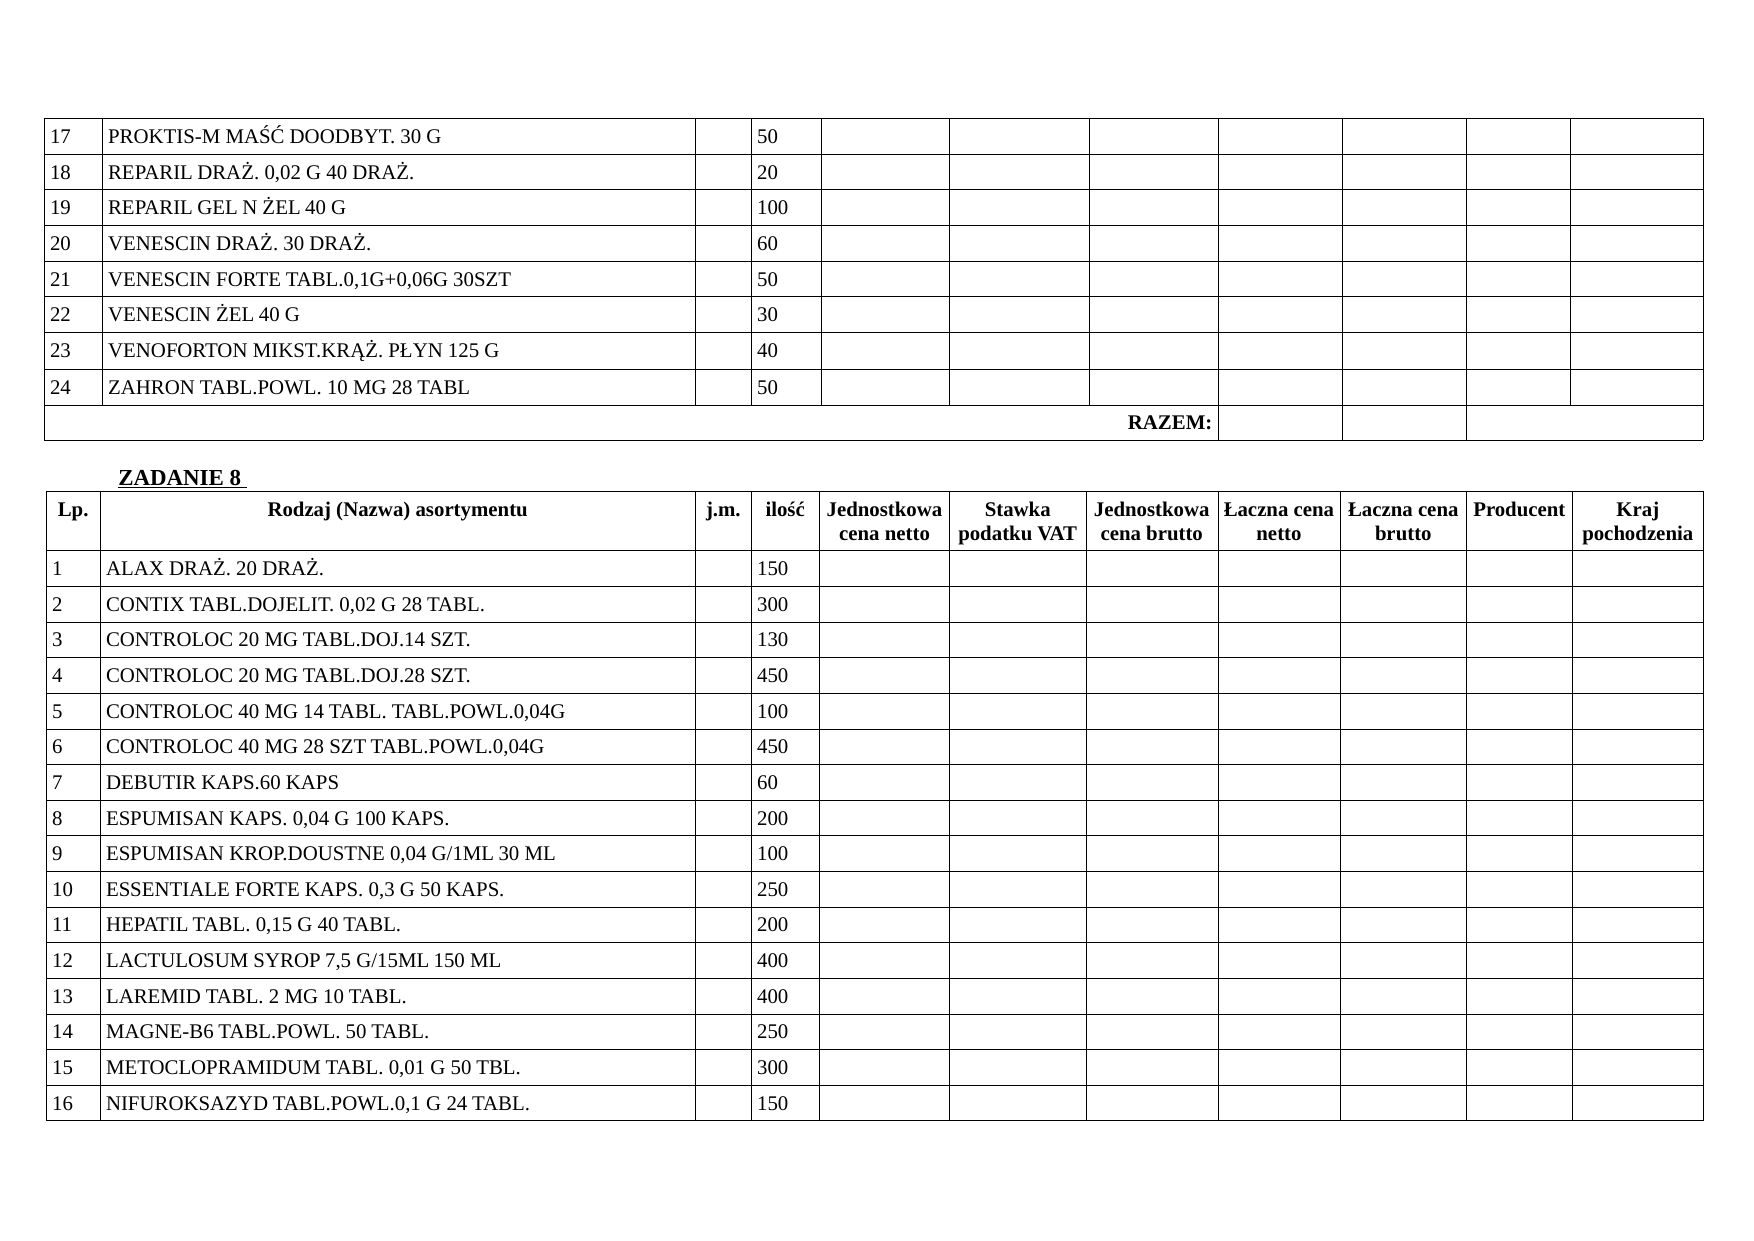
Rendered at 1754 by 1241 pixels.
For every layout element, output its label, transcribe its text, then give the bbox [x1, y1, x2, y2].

table_cell [950, 623, 1086, 657]
table_cell [696, 190, 751, 225]
table_cell [1090, 262, 1218, 296]
table_cell [1087, 730, 1218, 764]
table_cell [1341, 872, 1466, 907]
table_cell [1219, 801, 1340, 835]
table_cell VENESCIN DRAŻ. 30 DRAŻ. [103, 226, 695, 261]
table_cell 150 [752, 551, 819, 586]
table_cell [696, 551, 751, 586]
table_cell [950, 1086, 1086, 1120]
table_cell [696, 979, 751, 1013]
table_cell [950, 908, 1086, 942]
table_cell [1341, 694, 1466, 728]
table_cell VENESCIN ŻEL 40 G [103, 297, 695, 332]
table_cell [1467, 333, 1570, 369]
table_cell [1219, 872, 1340, 907]
table_cell [1343, 262, 1466, 296]
table_cell [1219, 406, 1342, 440]
table_cell [1219, 943, 1340, 978]
table_cell 100 [752, 190, 821, 225]
table_cell [1571, 155, 1703, 189]
table_cell 20 [45, 226, 102, 261]
table_cell ESSENTIALE FORTE KAPS. 0,3 G 50 KAPS. [101, 872, 695, 907]
table_cell [950, 119, 1089, 154]
table_cell CONTROLOC 20 MG TABL.DOJ.28 SZT. [101, 658, 695, 693]
table_cell [696, 370, 751, 404]
table_cell CONTROLOC 40 MG 28 SZT TABL.POWL.0,04G [101, 730, 695, 764]
table_cell [1573, 1086, 1703, 1120]
table_cell MAGNE-B6 TABL.POWL. 50 TABL. [101, 1015, 695, 1049]
table_cell [1087, 1015, 1218, 1049]
table_cell [950, 765, 1086, 800]
table_cell 16 [47, 1086, 100, 1120]
table_cell [1571, 262, 1703, 296]
table_cell [1571, 190, 1703, 225]
table_cell [950, 1050, 1086, 1085]
table_cell [1571, 333, 1703, 369]
table_cell [1467, 694, 1572, 728]
table_cell [820, 765, 949, 800]
table_cell [950, 979, 1086, 1013]
table_cell [950, 190, 1089, 225]
table_cell [820, 587, 949, 622]
table_cell [1467, 1086, 1572, 1120]
table_cell [1571, 297, 1703, 332]
table_cell 40 [752, 333, 821, 369]
table_header ilość [752, 492, 819, 550]
table_cell [696, 908, 751, 942]
table_cell [950, 872, 1086, 907]
table_cell [696, 262, 751, 296]
table_cell [1467, 658, 1572, 693]
table_cell [950, 226, 1089, 261]
table_cell [1573, 979, 1703, 1013]
table_cell [1573, 730, 1703, 764]
table_cell [950, 551, 1086, 586]
table_cell [822, 226, 949, 261]
table_cell [1087, 587, 1218, 622]
table_cell 300 [752, 587, 819, 622]
table_cell [1343, 190, 1466, 225]
table_cell [822, 262, 949, 296]
table_cell [1219, 155, 1342, 189]
table_cell [1087, 908, 1218, 942]
table_cell [1467, 406, 1703, 440]
table_cell [696, 119, 751, 154]
table_cell [950, 694, 1086, 728]
table_header Producent [1467, 492, 1572, 550]
table_cell [1571, 370, 1703, 404]
table_cell 150 [752, 1086, 819, 1120]
table_cell [820, 908, 949, 942]
table_cell [822, 297, 949, 332]
table_header Łaczna cena brutto [1341, 492, 1466, 550]
table_cell [1467, 623, 1572, 657]
table_header Stawka podatku VAT [950, 492, 1086, 550]
table_cell [822, 333, 949, 369]
table_cell [1087, 979, 1218, 1013]
table_cell 50 [752, 262, 821, 296]
table_cell 15 [47, 1050, 100, 1085]
table_header Jednostkowa cena brutto [1087, 492, 1218, 550]
table_cell 11 [47, 908, 100, 942]
table_cell [820, 658, 949, 693]
table_cell 20 [752, 155, 821, 189]
table_cell [1467, 155, 1570, 189]
table_cell [950, 333, 1089, 369]
table_cell [696, 333, 751, 369]
table_cell [1087, 623, 1218, 657]
table_cell [1219, 836, 1340, 871]
table_cell 100 [752, 836, 819, 871]
table_cell CONTIX TABL.DOJELIT. 0,02 G 28 TABL. [101, 587, 695, 622]
table_header j.m. [696, 492, 751, 550]
table_header Łaczna cena netto [1219, 492, 1340, 550]
table_cell [1090, 155, 1218, 189]
table_cell 4 [47, 658, 100, 693]
table_cell [696, 1050, 751, 1085]
table_cell [696, 297, 751, 332]
table_cell 18 [45, 155, 102, 189]
table_cell RAZEM: [45, 406, 1218, 440]
table_cell 50 [752, 119, 821, 154]
table_cell [950, 730, 1086, 764]
table_cell [1219, 262, 1342, 296]
table_cell [950, 587, 1086, 622]
table_cell [822, 190, 949, 225]
table_cell ESPUMISAN KROP.DOUSTNE 0,04 G/1ML 30 ML [101, 836, 695, 871]
table_cell [1087, 943, 1218, 978]
table_cell 250 [752, 872, 819, 907]
table_cell [820, 979, 949, 1013]
table_cell [696, 694, 751, 728]
table_cell 60 [752, 765, 819, 800]
table_cell [1573, 836, 1703, 871]
table_cell [1343, 119, 1466, 154]
table_cell [1219, 297, 1342, 332]
table_cell [1573, 694, 1703, 728]
table_cell [1467, 262, 1570, 296]
table_cell [822, 370, 949, 404]
table_cell 12 [47, 943, 100, 978]
table_cell [1219, 908, 1340, 942]
table_cell [1341, 836, 1466, 871]
table_cell [1341, 1015, 1466, 1049]
table_cell CONTROLOC 20 MG TABL.DOJ.14 SZT. [101, 623, 695, 657]
table_cell [1219, 1086, 1340, 1120]
table_cell [1090, 226, 1218, 261]
table_cell 60 [752, 226, 821, 261]
table_cell [1467, 908, 1572, 942]
table_cell [822, 119, 949, 154]
table_cell 400 [752, 943, 819, 978]
table_cell [1467, 765, 1572, 800]
table_cell [950, 155, 1089, 189]
table_cell 13 [47, 979, 100, 1013]
table_cell [1341, 943, 1466, 978]
table_cell 22 [45, 297, 102, 332]
table_cell [1341, 730, 1466, 764]
table_cell [1573, 1015, 1703, 1049]
table_cell VENOFORTON MIKST.KRĄŻ. PŁYN 125 G [103, 333, 695, 369]
table_cell [1219, 551, 1340, 586]
table_cell [1219, 1015, 1340, 1049]
table_cell 10 [47, 872, 100, 907]
table_cell 130 [752, 623, 819, 657]
table_cell [820, 694, 949, 728]
table_cell [1573, 551, 1703, 586]
table_cell [1090, 297, 1218, 332]
table_cell [1573, 658, 1703, 693]
table_cell [1467, 370, 1570, 404]
table_cell 3 [47, 623, 100, 657]
table_cell [820, 1086, 949, 1120]
table_cell [820, 623, 949, 657]
table_cell [1467, 190, 1570, 225]
table_cell [1341, 908, 1466, 942]
table_cell [1343, 297, 1466, 332]
table_cell [1219, 1050, 1340, 1085]
table_cell 250 [752, 1015, 819, 1049]
table_cell [950, 801, 1086, 835]
table_cell 17 [45, 119, 102, 154]
table_cell [1087, 551, 1218, 586]
table_cell [1219, 765, 1340, 800]
table_cell ALAX DRAŻ. 20 DRAŻ. [101, 551, 695, 586]
table_cell [696, 836, 751, 871]
table_cell [1571, 119, 1703, 154]
table_cell [1087, 1050, 1218, 1085]
table_cell [696, 658, 751, 693]
table_cell [696, 1015, 751, 1049]
table_cell [1219, 226, 1342, 261]
table_cell [1573, 943, 1703, 978]
table_cell 30 [752, 297, 821, 332]
table_cell [1573, 908, 1703, 942]
table_cell 300 [752, 1050, 819, 1085]
table_cell 14 [47, 1015, 100, 1049]
table_cell 400 [752, 979, 819, 1013]
table_cell LACTULOSUM SYROP 7,5 G/15ML 150 ML [101, 943, 695, 978]
table_cell [1467, 872, 1572, 907]
table_cell [696, 155, 751, 189]
table_cell [1219, 119, 1342, 154]
table_cell [1343, 370, 1466, 404]
table_cell NIFUROKSAZYD TABL.POWL.0,1 G 24 TABL. [101, 1086, 695, 1120]
table_cell [1219, 694, 1340, 728]
table_cell [950, 262, 1089, 296]
table_cell LAREMID TABL. 2 MG 10 TABL. [101, 979, 695, 1013]
table_cell [1343, 155, 1466, 189]
table_cell 450 [752, 658, 819, 693]
table_cell [1467, 730, 1572, 764]
table_cell [1573, 1050, 1703, 1085]
table_cell [950, 836, 1086, 871]
table_cell [1467, 836, 1572, 871]
table_cell 7 [47, 765, 100, 800]
table_cell [1087, 1086, 1218, 1120]
table_cell [696, 587, 751, 622]
table_cell [1341, 765, 1466, 800]
table_cell [1087, 658, 1218, 693]
table_cell [1219, 730, 1340, 764]
table_cell [1467, 801, 1572, 835]
table_header Lp. [47, 492, 100, 550]
table_cell [950, 658, 1086, 693]
table_cell [696, 623, 751, 657]
table_cell 24 [45, 370, 102, 404]
table_cell [1343, 406, 1466, 440]
table_cell [1573, 765, 1703, 800]
table_cell [1573, 801, 1703, 835]
table_cell 50 [752, 370, 821, 404]
table_cell [820, 872, 949, 907]
table_cell [822, 155, 949, 189]
table_cell [1219, 587, 1340, 622]
table_cell [1087, 801, 1218, 835]
table_cell [820, 943, 949, 978]
table_cell [1219, 190, 1342, 225]
table_cell REPARIL DRAŻ. 0,02 G 40 DRAŻ. [103, 155, 695, 189]
table_cell [1467, 297, 1570, 332]
table_cell [1467, 1050, 1572, 1085]
table_cell [1467, 943, 1572, 978]
table_cell [1090, 333, 1218, 369]
table_cell DEBUTIR KAPS.60 KAPS [101, 765, 695, 800]
table_cell 200 [752, 908, 819, 942]
table_cell [820, 836, 949, 871]
table_cell [1087, 872, 1218, 907]
table_cell [1467, 1015, 1572, 1049]
table_header Rodzaj (Nazwa) asortymentu [101, 492, 695, 550]
table_cell ZAHRON TABL.POWL. 10 MG 28 TABL [103, 370, 695, 404]
table_cell 21 [45, 262, 102, 296]
table_cell [1087, 765, 1218, 800]
table_cell [1341, 658, 1466, 693]
table_cell [1219, 658, 1340, 693]
table_cell 23 [45, 333, 102, 369]
table_cell [1467, 119, 1570, 154]
table_cell [1467, 226, 1570, 261]
table_cell 200 [752, 801, 819, 835]
text ZADANIE 8 [118, 464, 1636, 491]
table_cell [1467, 551, 1572, 586]
table_cell [1341, 1050, 1466, 1085]
table_cell METOCLOPRAMIDUM TABL. 0,01 G 50 TBL. [101, 1050, 695, 1085]
table_cell [1087, 694, 1218, 728]
table_cell 9 [47, 836, 100, 871]
table_cell [1090, 119, 1218, 154]
table_cell [820, 551, 949, 586]
table_cell [1571, 226, 1703, 261]
table_cell [1090, 370, 1218, 404]
table_cell [1219, 623, 1340, 657]
table_cell [696, 765, 751, 800]
table_cell [950, 297, 1089, 332]
table_cell [820, 730, 949, 764]
table_cell 5 [47, 694, 100, 728]
table_cell [1341, 587, 1466, 622]
table_cell ESPUMISAN KAPS. 0,04 G 100 KAPS. [101, 801, 695, 835]
table_cell PROKTIS-M MAŚĆ DOODBYT. 30 G [103, 119, 695, 154]
table_cell 6 [47, 730, 100, 764]
table_cell 450 [752, 730, 819, 764]
table_cell [1219, 979, 1340, 1013]
table_cell HEPATIL TABL. 0,15 G 40 TABL. [101, 908, 695, 942]
table_cell [1343, 226, 1466, 261]
table_cell 1 [47, 551, 100, 586]
table_cell [1341, 623, 1466, 657]
table_cell [820, 1015, 949, 1049]
table_cell [1573, 623, 1703, 657]
table_cell [1341, 1086, 1466, 1120]
table_cell 19 [45, 190, 102, 225]
table_cell [1219, 333, 1342, 369]
table_cell [950, 370, 1089, 404]
table_cell [950, 943, 1086, 978]
table_cell CONTROLOC 40 MG 14 TABL. TABL.POWL.0,04G [101, 694, 695, 728]
table_cell [1573, 587, 1703, 622]
table_cell VENESCIN FORTE TABL.0,1G+0,06G 30SZT [103, 262, 695, 296]
table_cell [696, 730, 751, 764]
table_cell [1467, 587, 1572, 622]
table_cell [696, 1086, 751, 1120]
table_cell [696, 872, 751, 907]
table_cell [1090, 190, 1218, 225]
table_cell [696, 943, 751, 978]
table_cell [696, 801, 751, 835]
table_cell [820, 1050, 949, 1085]
table_cell [1343, 333, 1466, 369]
table_cell REPARIL GEL N ŻEL 40 G [103, 190, 695, 225]
table_cell [1573, 872, 1703, 907]
table_cell [1341, 979, 1466, 1013]
table_cell 100 [752, 694, 819, 728]
table_header Kraj pochodzenia [1573, 492, 1703, 550]
table_cell [1341, 801, 1466, 835]
table_cell 2 [47, 587, 100, 622]
table_cell 8 [47, 801, 100, 835]
table_cell [696, 226, 751, 261]
table_header Jednostkowa cena netto [820, 492, 949, 550]
table_cell [1341, 551, 1466, 586]
table_cell [820, 801, 949, 835]
table_cell [1219, 370, 1342, 404]
table_cell [950, 1015, 1086, 1049]
table_cell [1467, 979, 1572, 1013]
table_cell [1087, 836, 1218, 871]
